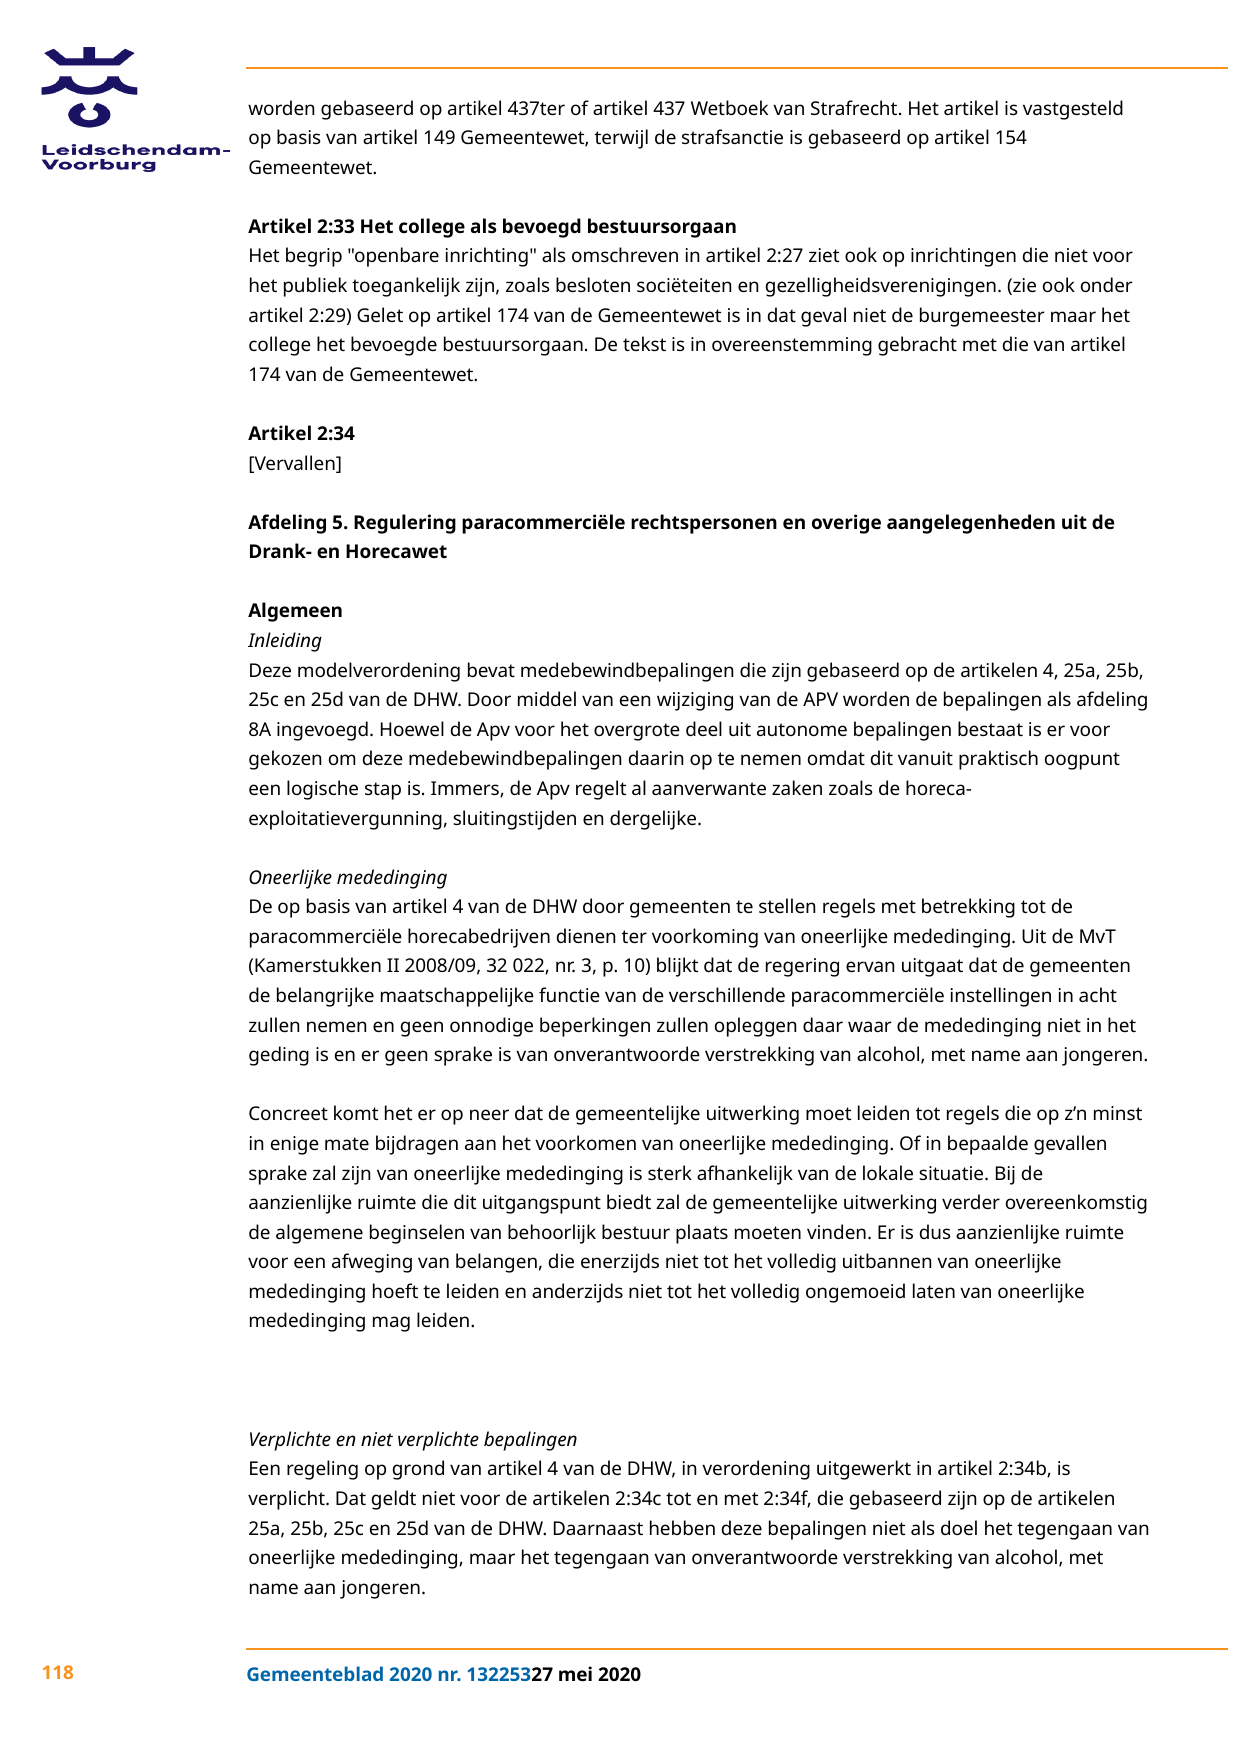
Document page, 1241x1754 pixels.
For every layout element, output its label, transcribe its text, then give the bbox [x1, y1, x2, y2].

text Concreet komt het er op neer dat de gemeentelijke uitwerking moet leiden tot regels die op z’n minst in enige mate bijdragen aan het voorkomen van oneerlijke mededinging. Of in bepaalde gevallen sprake zal zijn van oneerlijke mededinging is sterk afhankelijk van de lokale situatie. Bij de aanzienlijke ruimte die dit uitgangspunt biedt zal de gemeentelijke uitwerking verder overeenkomstig de algemene beginselen van behoorlijk bestuur plaats moeten vinden. Er is dus aanzienlijke ruimte voor een afweging van belangen, die enerzijds niet tot het volledig uitbannen van oneerlijke mededinging hoeft te leiden en anderzijds niet tot het volledig ongemoeid laten van oneerlijke mededinging mag leiden. [248, 1101, 1152, 1333]
text Afdeling 5. Regulering paracommerciële rechtspersonen en overige aangelegenheden uit de Drank- en Horecawet [248, 509, 1152, 564]
text Een regeling op grond van artikel 4 van de DHW, in verordening uitgewerkt in artikel 2:34b, is verplicht. Dat geldt niet voor de artikelen 2:34c tot en met 2:34f, die gebaseerd zijn op de artikelen 25a, 25b, 25c en 25d van de DHW. Daarnaast hebben deze bepalingen niet als doel het tegengaan van oneerlijke mededinging, maar het tegengaan van onverantwoorde verstrekking van alcohol, met name aan jongeren. [248, 1456, 1152, 1600]
text Artikel 2:33 Het college als bevoegd bestuursorgaan [248, 213, 1152, 239]
picture [41, 47, 231, 172]
text worden gebaseerd op artikel 437ter of artikel 437 Wetboek van Strafrecht. Het artikel is vastgesteld op basis van artikel 149 Gemeentewet, terwijl de strafsanctie is gebaseerd op artikel 154 Gemeentewet. [248, 95, 1152, 180]
text Oneerlijke mededinging [248, 864, 1152, 890]
text [Vervallen] [248, 450, 1152, 476]
text Artikel 2:34 [248, 420, 1152, 446]
text Verplichte en niet verplichte bepalingen [248, 1426, 1152, 1452]
text Deze modelverordening bevat medebewindbepalingen die zijn gebaseerd op de artikelen 4, 25a, 25b, 25c en 25d van de DHW. Door middel van een wijziging van de APV worden de bepalingen als afdeling 8A ingevoegd. Hoewel de Apv voor het overgrote deel uit autonome bepalingen bestaat is er voor gekozen om deze medebewindbepalingen daarin op te nemen omdat dit vanuit praktisch oogpunt een logische stap is. Immers, de Apv regelt al aanverwante zaken zoals de horeca-exploitatievergunning, sluitingstijden en dergelijke. [248, 657, 1152, 831]
text Inleiding [248, 627, 1152, 653]
text Het begrip "openbare inrichting" als omschreven in artikel 2:27 ziet ook op inrichtingen die niet voor het publiek toegankelijk zijn, zoals besloten sociëteiten en gezelligheidsverenigingen. (zie ook onder artikel 2:29) Gelet op artikel 174 van de Gemeentewet is in dat geval niet de burgemeester maar het college het bevoegde bestuursorgaan. De tekst is in overeenstemming gebracht met die van artikel 174 van de Gemeentewet. [248, 243, 1152, 387]
text De op basis van artikel 4 van de DHW door gemeenten te stellen regels met betrekking tot de paracommerciële horecabedrijven dienen ter voorkoming van oneerlijke mededinging. Uit de MvT (Kamerstukken II 2008/09, 32 022, nr. 3, p. 10) blijkt dat de regering ervan uitgaat dat de gemeenten de belangrijke maatschappelijke functie van de verschillende paracommerciële instellingen in acht zullen nemen en geen onnodige beperkingen zullen opleggen daar waar de mededinging niet in het geding is en er geen sprake is van onverantwoorde verstrekking van alcohol, met name aan jongeren. [248, 893, 1152, 1067]
text Algemeen [248, 598, 1152, 623]
